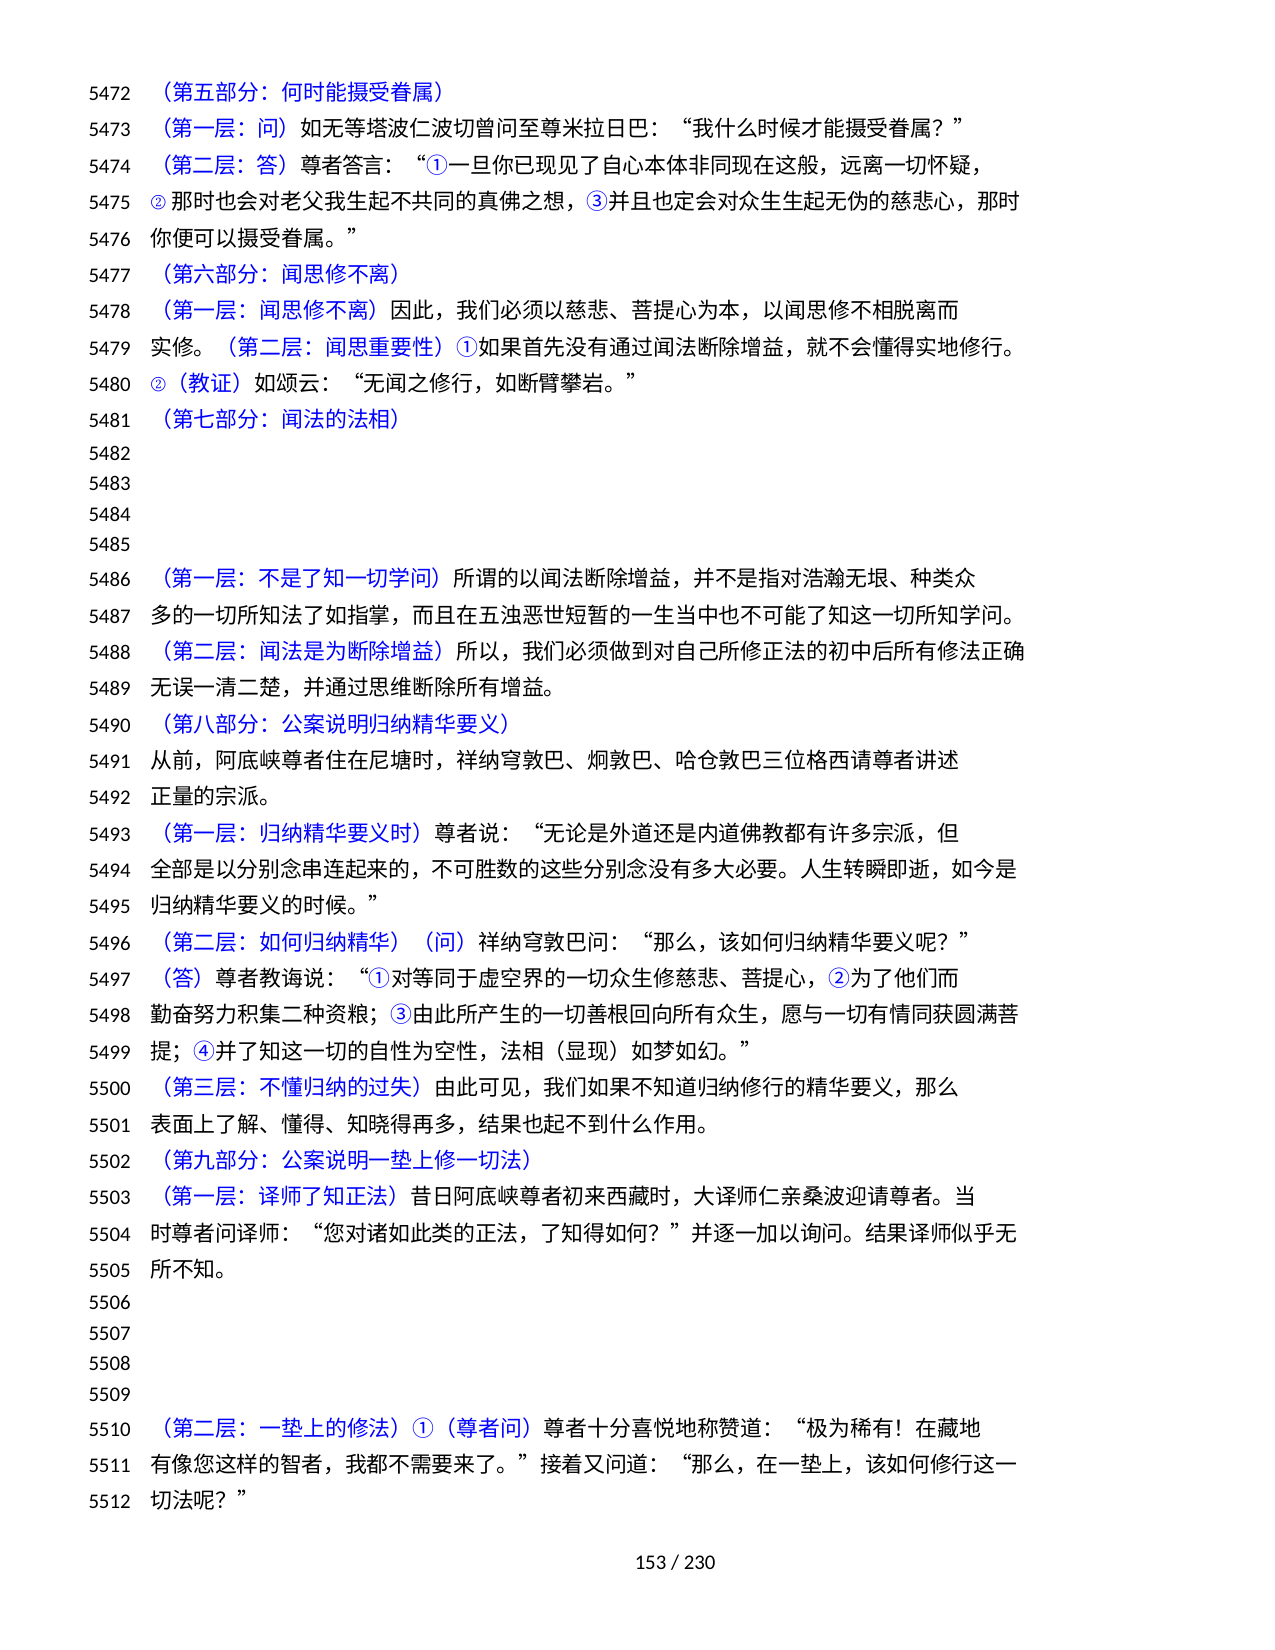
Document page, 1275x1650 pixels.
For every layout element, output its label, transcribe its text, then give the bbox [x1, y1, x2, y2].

text 提；④并了知这一切的自性为空性，法相（显现）如梦如幻。” [150, 1034, 1200, 1066]
text （第一层：问）如无等塔波仁波切曾问至尊米拉日巴：“我什么时候才能摄受眷属？” [150, 111, 1200, 143]
text （第三层：不懂归纳的过失）由此可见，我们如果不知道归纳修行的精华要义，那么 [150, 1070, 1200, 1102]
text （第一层：闻思修不离）因此，我们必须以慈悲、菩提心为本，以闻思修不相脱离而 [150, 293, 1200, 325]
text 全部是以分别念串连起来的，不可胜数的这些分别念没有多大必要。人生转瞬即逝，如今是 [150, 852, 1200, 884]
text 从前，阿底峡尊者住在尼塘时，祥纳穹敦巴、炯敦巴、哈仓敦巴三位格西请尊者讲述 [150, 743, 1200, 775]
text 无误一清二楚，并通过思维断除所有增益。 [150, 670, 1200, 702]
text （第六部分：闻思修不离） [150, 257, 1200, 288]
text 归纳精华要义的时候。” [150, 888, 1200, 920]
text （第二层：如何归纳精华）（问）祥纳穹敦巴问：“那么，该如何归纳精华要义呢？” [150, 925, 1200, 956]
text 时尊者问译师：“您对诸如此类的正法，了知得如何？”并逐一加以询问。结果译师似乎无 [150, 1216, 1200, 1247]
text 所不知。 [150, 1252, 1200, 1284]
text （第二层：一垫上的修法）①（尊者问）尊者十分喜悦地称赞道：“极为稀有！在藏地 [150, 1411, 1200, 1442]
text （第一层：不是了知一切学问）所谓的以闻法断除增益，并不是指对浩瀚无垠、种类众 [150, 561, 1200, 593]
text 正量的宗派。 [150, 779, 1200, 811]
text （第八部分：公案说明归纳精华要义） [150, 707, 1200, 738]
text （第一层：译师了知正法）昔日阿底峡尊者初来西藏时，大译师仁亲桑波迎请尊者。当 [150, 1179, 1200, 1211]
text （第五部分：何时能摄受眷属） [150, 75, 1200, 107]
text 实修。（第二层：闻思重要性）①如果首先没有通过闻法断除增益，就不会懂得实地修行。 [150, 329, 1200, 361]
text 勤奋努力积集二种资粮；③由此所产生的一切善根回向所有众生，愿与一切有情同获圆满菩 [150, 997, 1200, 1029]
text （第二层：闻法是为断除增益）所以，我们必须做到对自己所修正法的初中后所有修法正确 [150, 634, 1200, 666]
text 多的一切所知法了如指掌，而且在五浊恶世短暂的一生当中也不可能了知这一切所知学问。 [150, 598, 1200, 629]
text ②（教证）如颂云：“无闻之修行，如断臂攀岩。” [150, 366, 1200, 398]
text 切法呢？” [150, 1483, 1200, 1515]
text 表面上了解、懂得、知晓得再多，结果也起不到什么作用。 [150, 1107, 1200, 1138]
text 你便可以摄受眷属。” [150, 221, 1200, 252]
text （第一层：归纳精华要义时）尊者说：“无论是外道还是内道佛教都有许多宗派，但 [150, 816, 1200, 847]
text （第九部分：公案说明一垫上修一切法） [150, 1143, 1200, 1174]
text 有像您这样的智者，我都不需要来了。”接着又问道：“那么，在一垫上，该如何修行这一 [150, 1447, 1200, 1479]
text （答）尊者教诲说：“①对等同于虚空界的一切众生修慈悲、菩提心，②为了他们而 [150, 961, 1200, 993]
text ②那时也会对老父我生起不共同的真佛之想，③并且也定会对众生生起无伪的慈悲心，那时 [150, 184, 1200, 216]
text （第七部分：闻法的法相） [150, 402, 1200, 434]
text （第二层：答）尊者答言：“①一旦你已现见了自心本体非同现在这般，远离一切怀疑， [150, 148, 1200, 179]
